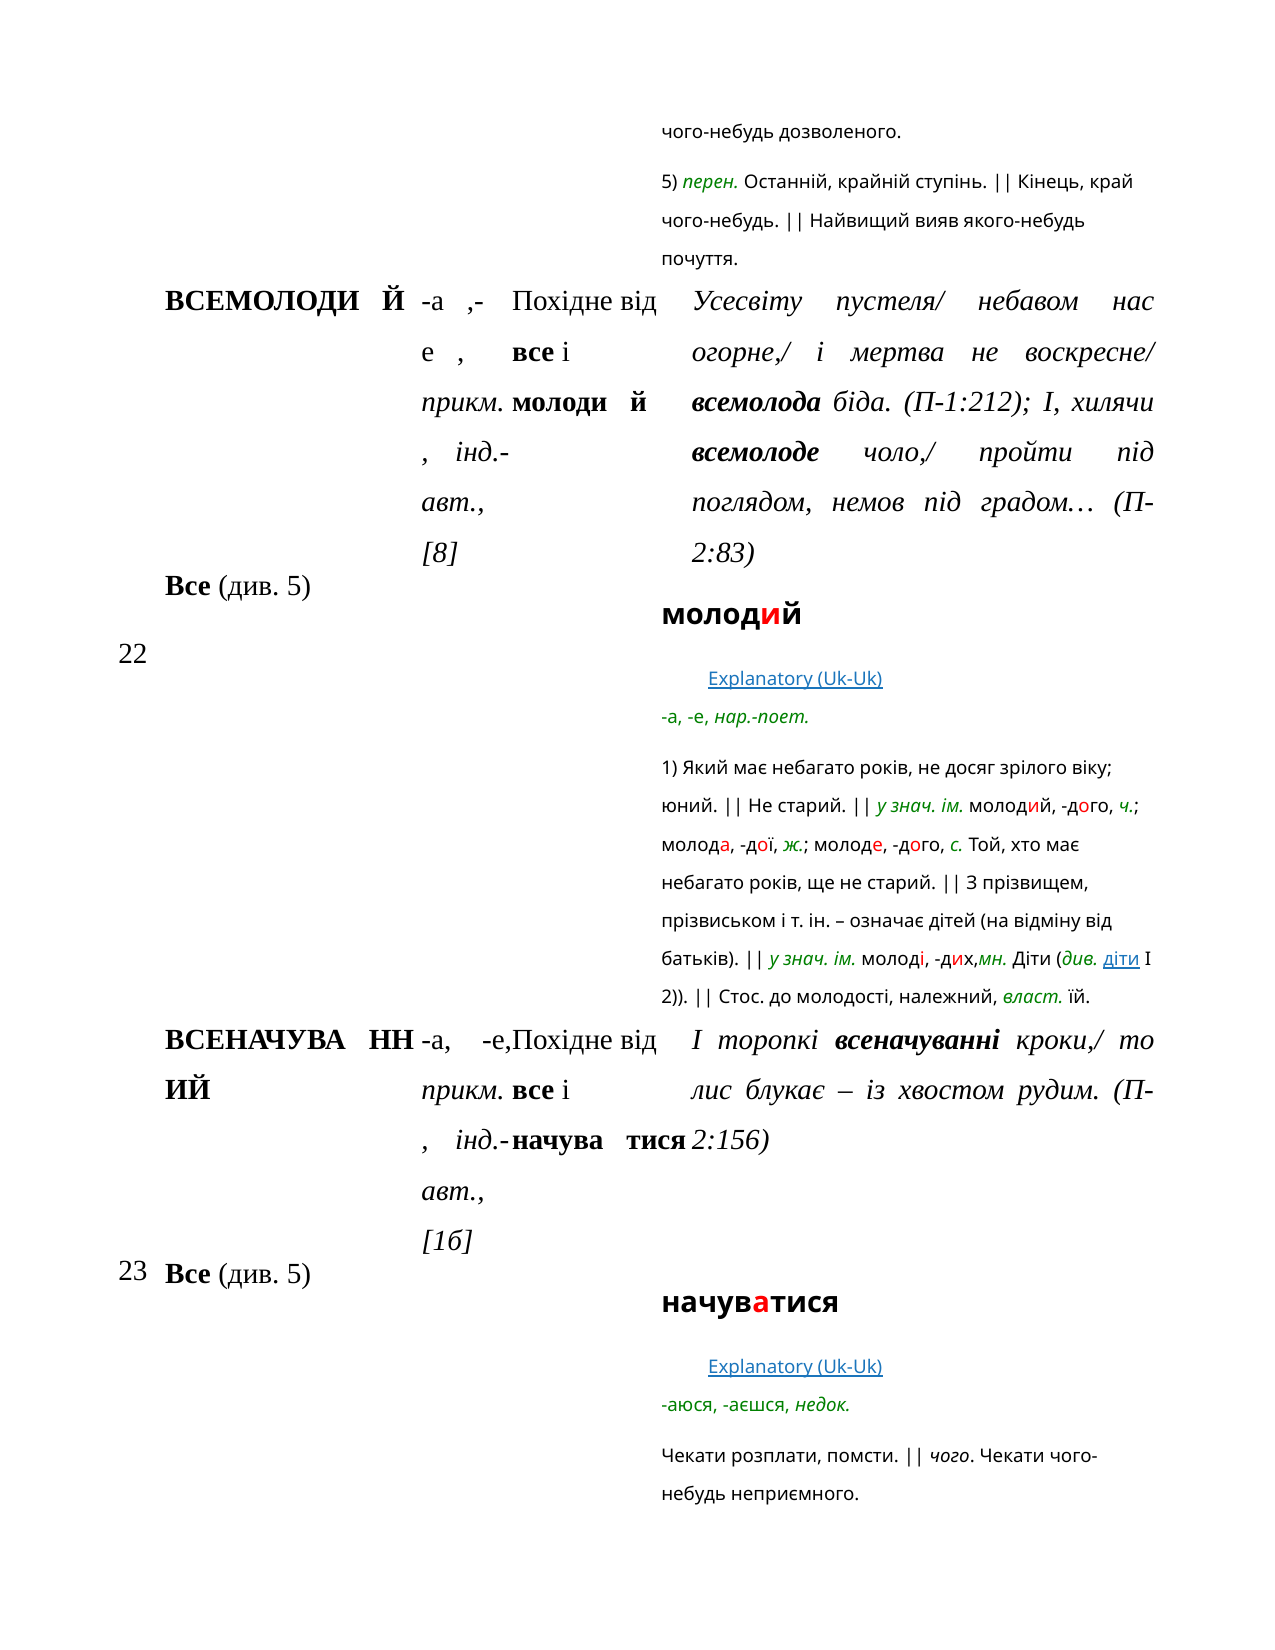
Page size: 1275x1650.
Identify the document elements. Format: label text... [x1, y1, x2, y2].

table_cell Усесвіту пустеля/ небавом нас огорне,/ і мертва не воскресне/ всемолода біда. (П-1:212); І, хилячи всемолоде чоло,/ пройти під поглядом, немов під градом… (П-2:83) [692, 283, 1157, 568]
table_cell Все (див. 5) [165, 569, 661, 1022]
table_cell Похідне від все і молодий [512, 283, 692, 568]
table_cell -а,-е, прикм., інд.-авт., [8] [421, 283, 512, 568]
table_cell -а, -е, прикм., інд.-авт., [1б] [421, 1022, 512, 1257]
table_cell І торопкі всеначуванні кроки,/ то лис блукає – із хвостом рудим. (П-2:156) [692, 1022, 1157, 1257]
table_cell Похідне від все і начуватися [512, 1022, 692, 1257]
table_cell начуватися Explanatory (Uk-Uk) -аюся, -аєшся, недок. Чекати розплати, помсти. || чого. Чекати чого-небудь неприємного. [661, 1257, 1157, 1519]
table_cell 23 [118, 1022, 165, 1519]
table_cell 22 [118, 283, 165, 1022]
table_cell Все (див. 5) [165, 1257, 661, 1519]
table_cell молодий Explanatory (Uk-Uk) -а, -е, нар.-поет. 1) Який має небагато років, не досяг зрілого віку; юний. || Не старий. || у знач. ім. молодий, -дого, ч.; молода, -дої, ж.; молоде, -дого, с. Той, хто має небагато років, ще не старий. || З прізвищем, прізвиськом і т. ін. – означає дітей (на відміну від батьків). || у знач. ім. молоді, -дих,мн. Діти (див. діти I 2)). || Стос. до молодості, належний, власт. їй. [661, 569, 1157, 1022]
table_cell ВсеначувАнний [165, 1022, 421, 1257]
table_cell [165, 118, 661, 283]
table_cell чого-небудь дозволеного. 5) перен. Останній, крайній ступінь. || Кінець, край чого-небудь. || Найвищий вияв якого-небудь почуття. [661, 118, 1157, 283]
table_cell Всемолодий [165, 283, 421, 568]
table_cell [118, 118, 165, 283]
